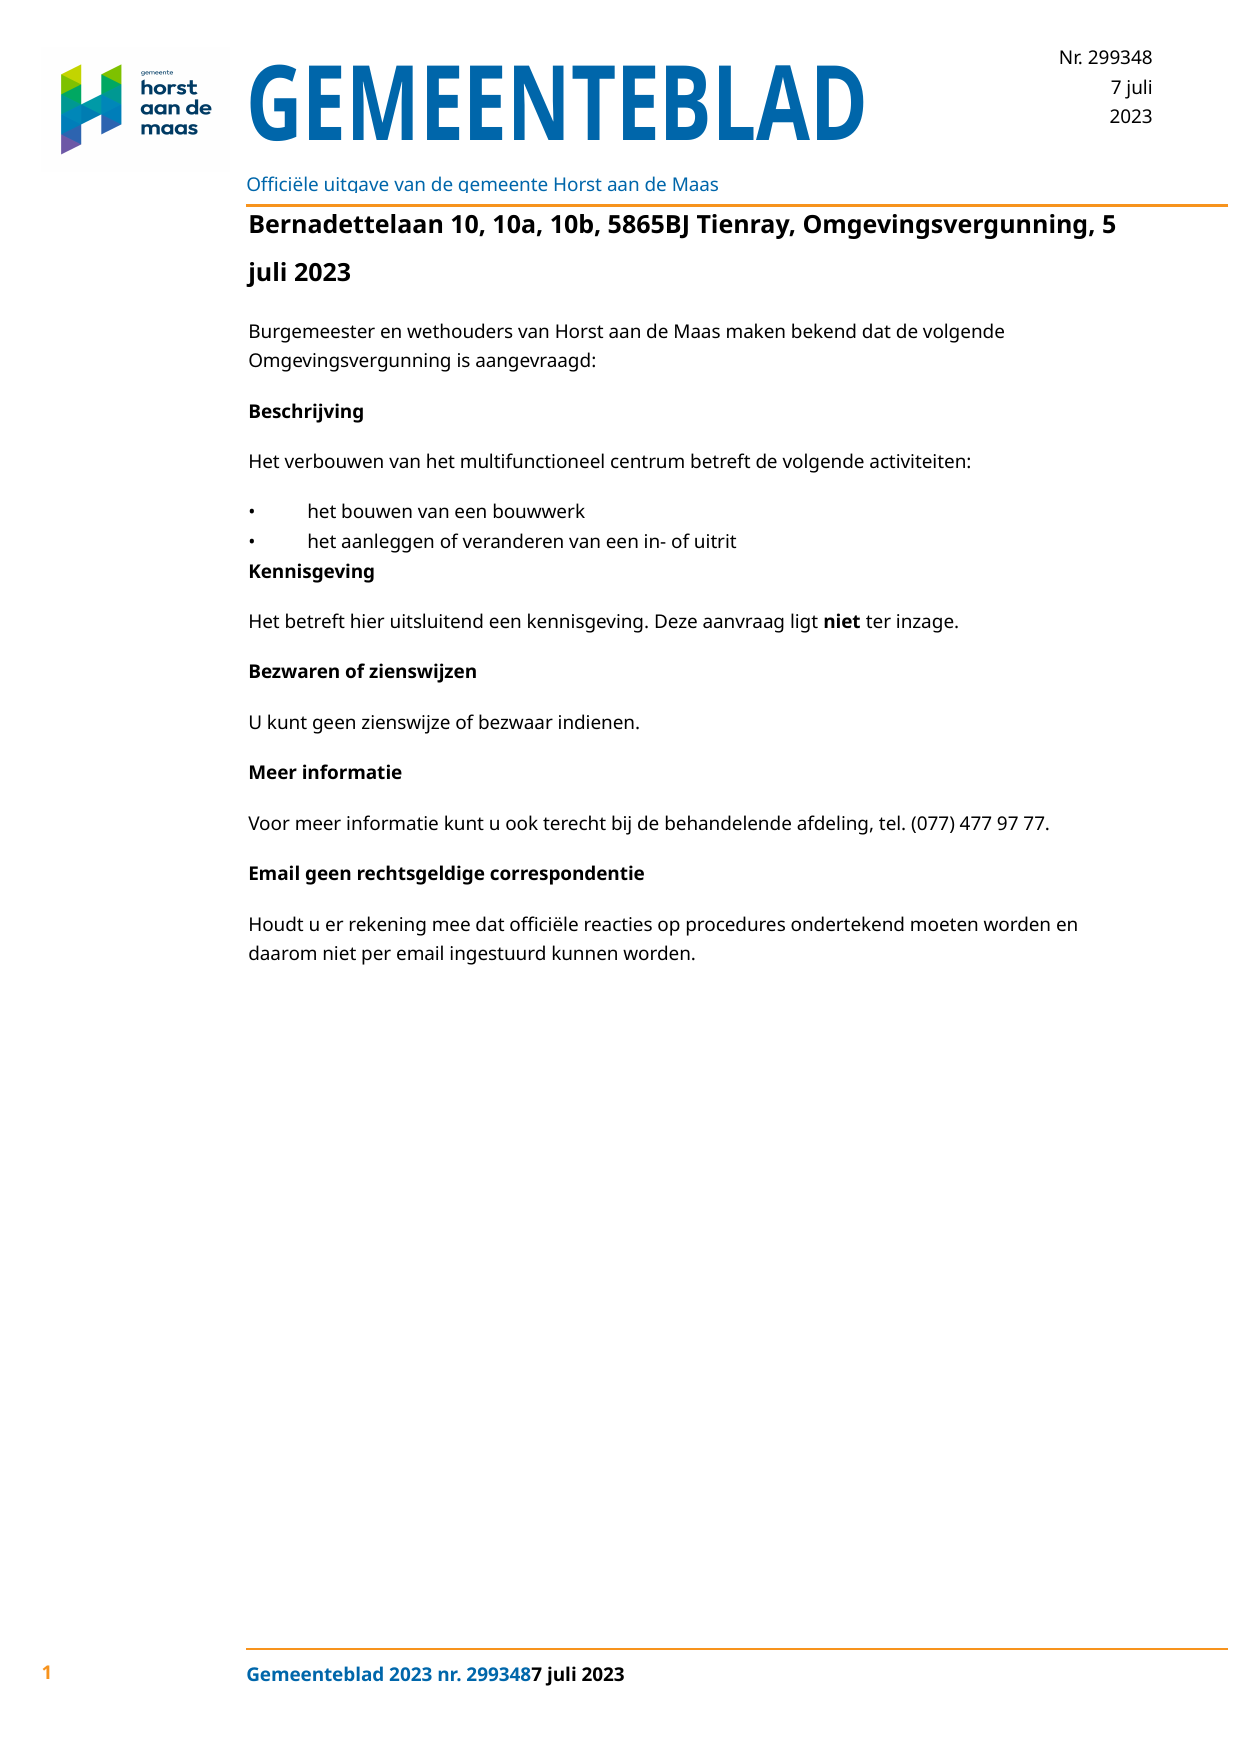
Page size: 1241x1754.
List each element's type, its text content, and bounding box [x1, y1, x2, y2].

text Email geen rechtsgeldige correspondentie [248, 860, 1152, 886]
list het aanleggen of veranderen van een in- of uitrit [248, 528, 1152, 554]
text Houdt u er rekening mee dat officiële reacties op procedures ondertekend moeten worden en daarom niet per email ingestuurd kunnen worden. [248, 911, 1152, 966]
text Het verbouwen van het multifunctioneel centrum betreft de volgende activiteiten: [248, 448, 1152, 474]
text Burgemeester en wethouders van Horst aan de Maas maken bekend dat de volgende Omgevingsvergunning is aangevraagd: [248, 318, 1152, 373]
text Beschrijving [248, 398, 1152, 424]
text U kunt geen zienswijze of bezwaar indienen. [248, 709, 1152, 735]
text Meer informatie [248, 759, 1152, 785]
text Kennisgeving [248, 558, 1152, 584]
text Bernadettelaan 10, 10a, 10b, 5865BJ Tienray, Omgevingsvergunning, 5 juli 2023 [248, 207, 1152, 288]
text Voor meer informatie kunt u ook terecht bij de behandelende afdeling, tel. (077) 477 97 77. [248, 810, 1152, 836]
text Bezwaren of zienswijzen [248, 659, 1152, 684]
list het bouwen van een bouwwerk [248, 499, 1152, 524]
picture [41, 47, 231, 172]
text Het betreft hier uitsluitend een kennisgeving. Deze aanvraag ligt niet ter inzage. [248, 608, 1152, 634]
